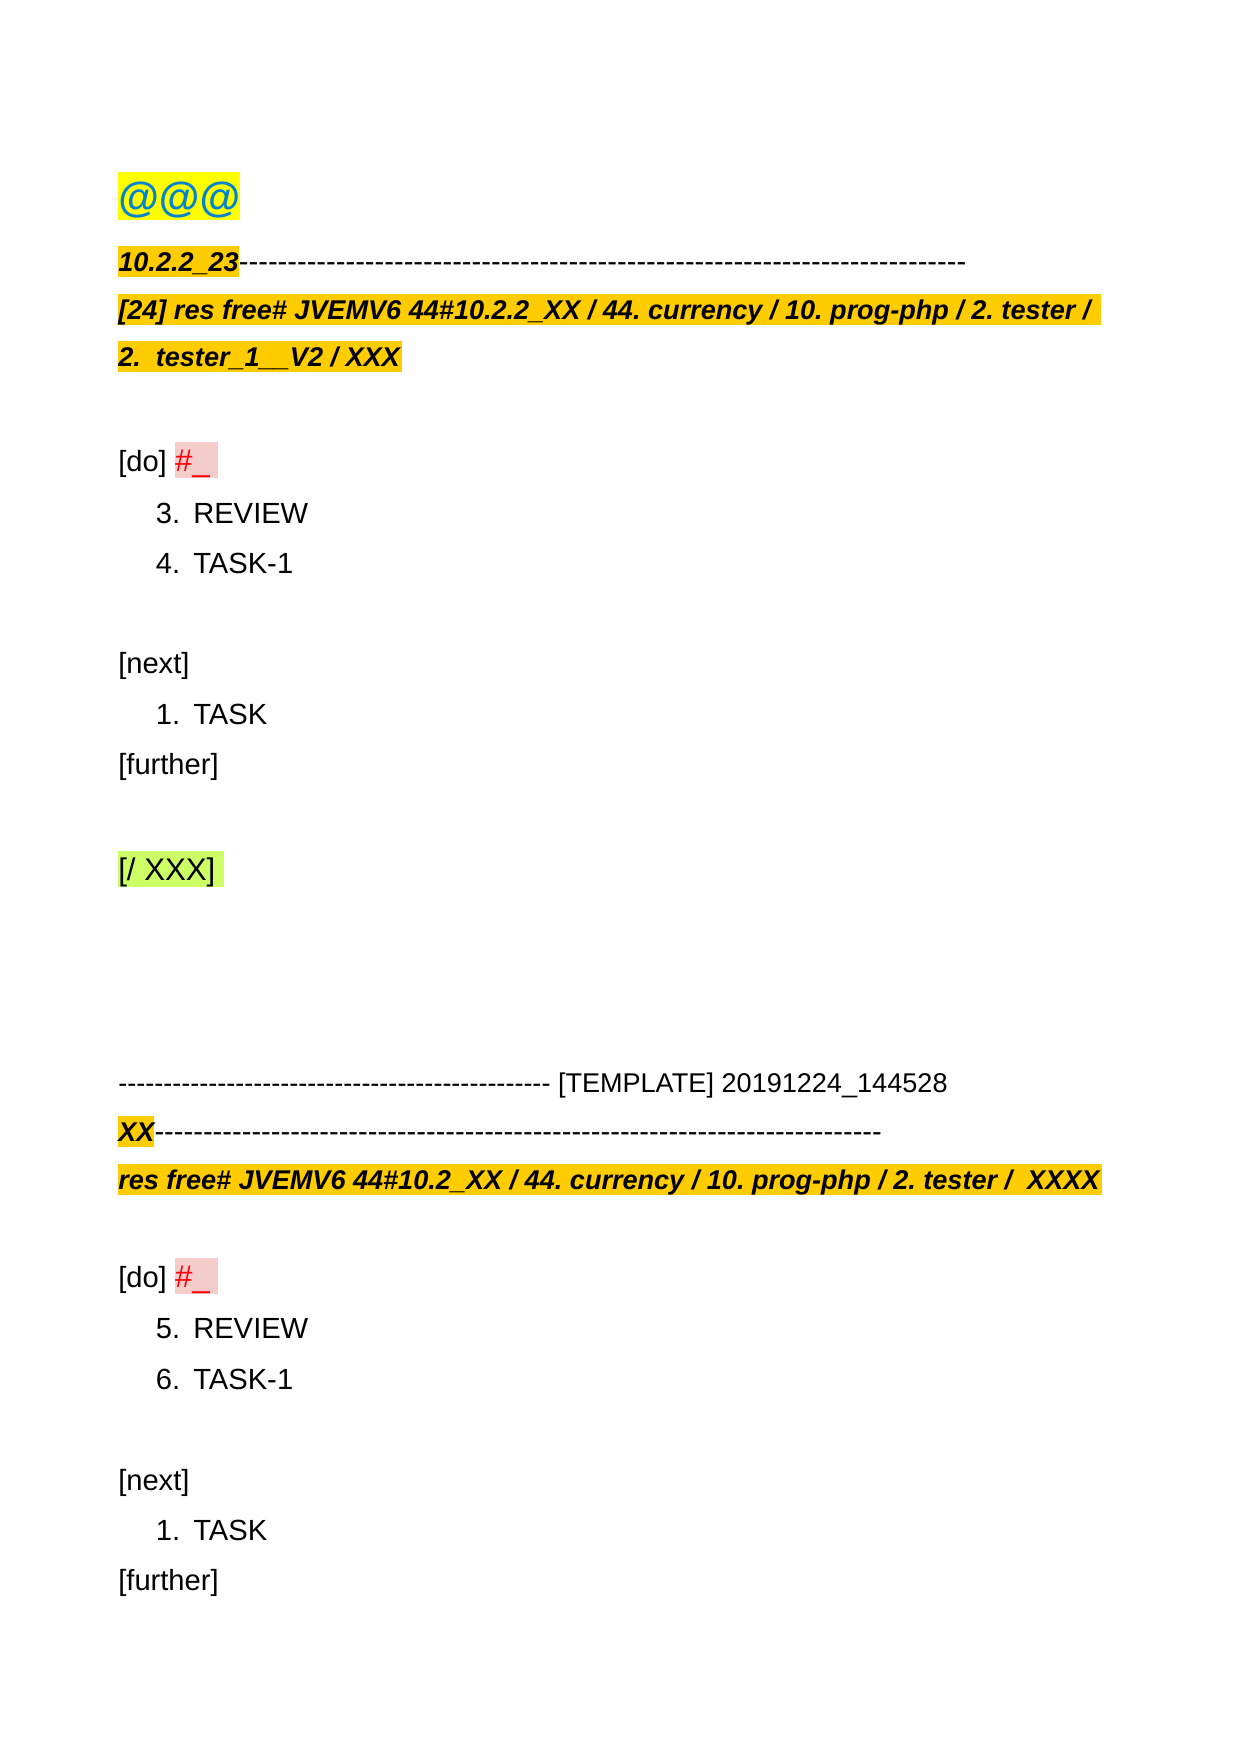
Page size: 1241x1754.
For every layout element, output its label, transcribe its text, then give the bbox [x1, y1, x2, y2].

list TASK [156, 1513, 1122, 1546]
list TASK-1 [156, 546, 1122, 579]
list REVIEW [156, 1312, 1122, 1345]
text 10.2.2_23--------------------------------------------------------------------------- [118, 244, 1122, 277]
text @@@ [118, 172, 1122, 220]
text [next] [118, 647, 1122, 680]
text res free# JVEMV6 44#10.2_XX / 44. currency / 10. prog-php / 2. tester / XXXX [118, 1164, 1122, 1195]
text [do] #_ [118, 442, 1122, 478]
list REVIEW [156, 496, 1122, 529]
text [24] res free# JVEMV6 44#10.2.2_XX / 44. currency / 10. prog-php / 2. tester / 2. tester_1__V2 / XXX [118, 294, 1122, 372]
text [/ XXX] [118, 797, 1122, 887]
text [further] [118, 747, 1122, 781]
list TASK [156, 697, 1122, 730]
list TASK-1 [156, 1362, 1122, 1395]
text XX--------------------------------------------------------------------------- [118, 1114, 1122, 1147]
text [further] [118, 1563, 1122, 1597]
text [do] #_ [118, 1258, 1122, 1294]
text ------------------------------------------------ [TEMPLATE] 20191224_144528 [118, 1067, 1122, 1098]
text [next] [118, 1462, 1122, 1496]
